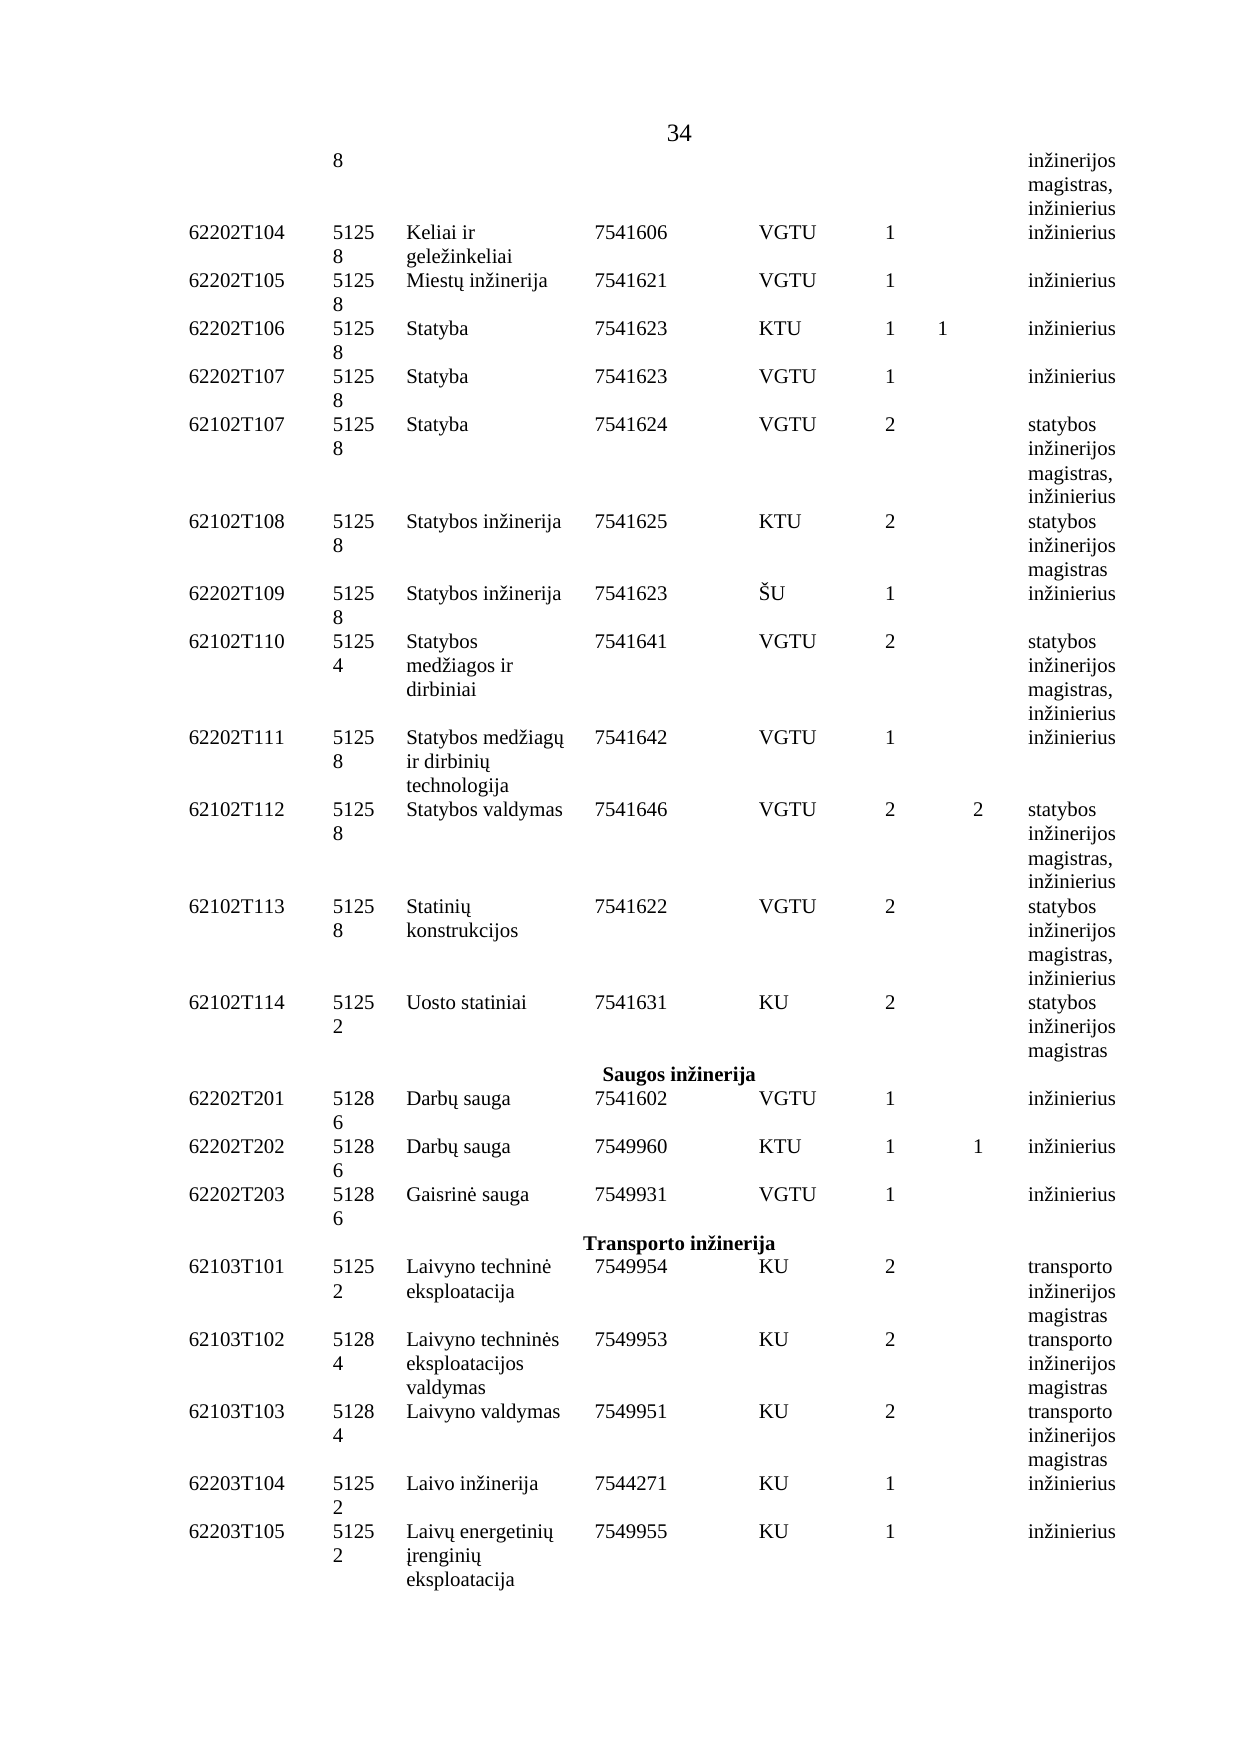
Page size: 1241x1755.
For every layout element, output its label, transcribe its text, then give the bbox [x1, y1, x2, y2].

table_cell Darbų sauga [395, 1086, 583, 1134]
table_cell inžinierius [1017, 725, 1181, 797]
table_cell 7541623 [583, 316, 747, 364]
table_cell 7549960 [583, 1134, 747, 1182]
table_cell 7549954 [583, 1255, 747, 1327]
table_cell [926, 1182, 962, 1230]
table_cell 7549953 [583, 1327, 747, 1399]
table_cell 51258 [321, 725, 395, 797]
table_cell 1 [874, 581, 926, 629]
table_cell inžinierius [1017, 316, 1181, 364]
table_cell Statybos medžiagų ir dirbinių technologija [395, 725, 583, 797]
table_cell inžinierius [1017, 1134, 1181, 1182]
table_cell [926, 1086, 962, 1134]
table_cell Statinių konstrukcijos [395, 894, 583, 990]
table_cell 7541624 [583, 412, 747, 508]
table_cell 7549951 [583, 1399, 747, 1471]
table_cell 62202T203 [177, 1182, 321, 1230]
table_cell VGTU [748, 894, 874, 990]
table_cell 62202T105 [177, 268, 321, 316]
table_cell Keliai ir geležinkeliai [395, 220, 583, 268]
table_cell 51284 [321, 1399, 395, 1471]
table_cell inžinierius [1017, 220, 1181, 268]
table_cell 62202T104 [177, 220, 321, 268]
table_cell KU [748, 1471, 874, 1519]
table_cell 51284 [321, 1327, 395, 1399]
table_cell 1 [962, 1134, 1017, 1182]
table_cell [962, 148, 1017, 220]
table_cell [962, 220, 1017, 268]
table_cell [926, 629, 962, 725]
table_cell 51258 [321, 509, 395, 581]
table_cell 2 [874, 797, 926, 893]
table_cell 62202T109 [177, 581, 321, 629]
table_cell 62103T102 [177, 1327, 321, 1399]
table_cell [926, 797, 962, 893]
table_cell VGTU [748, 1086, 874, 1134]
table_cell inžinierius [1017, 1182, 1181, 1230]
table_cell [926, 509, 962, 581]
table_cell [962, 1399, 1017, 1471]
table_cell [962, 364, 1017, 412]
table_cell 2 [874, 629, 926, 725]
table_cell Statyba [395, 412, 583, 508]
table_cell 7541646 [583, 797, 747, 893]
table_cell 51258 [321, 581, 395, 629]
table_cell [926, 725, 962, 797]
table_cell 1 [874, 725, 926, 797]
table_cell 7549955 [583, 1519, 747, 1591]
table_cell 62102T112 [177, 797, 321, 893]
table_cell VGTU [748, 1182, 874, 1230]
table_cell 51252 [321, 1519, 395, 1591]
table_cell 8 [321, 148, 395, 220]
table_cell 7541621 [583, 268, 747, 316]
table_cell [926, 1134, 962, 1182]
table_cell 62202T201 [177, 1086, 321, 1134]
table_cell Statyba [395, 316, 583, 364]
table_cell 62103T101 [177, 1255, 321, 1327]
table_cell [962, 725, 1017, 797]
table_cell 62203T105 [177, 1519, 321, 1591]
table_cell 2 [874, 894, 926, 990]
table_cell 1 [874, 220, 926, 268]
table_cell 62202T202 [177, 1134, 321, 1182]
table_cell [962, 1182, 1017, 1230]
table_cell 2 [874, 1255, 926, 1327]
table_cell 62202T106 [177, 316, 321, 364]
table_cell 51258 [321, 220, 395, 268]
table_cell 51286 [321, 1134, 395, 1182]
table_cell 1 [874, 268, 926, 316]
table_cell inžinierius [1017, 1519, 1181, 1591]
table_cell 51286 [321, 1182, 395, 1230]
table_cell KU [748, 990, 874, 1062]
table_cell 1 [874, 316, 926, 364]
table_cell [177, 148, 321, 220]
table_cell KU [748, 1327, 874, 1399]
table_cell [926, 148, 962, 220]
table_cell 7549931 [583, 1182, 747, 1230]
table_cell 2 [874, 509, 926, 581]
table_cell ŠU [748, 581, 874, 629]
table_cell Laivo inžinerija [395, 1471, 583, 1519]
table_cell Statybos medžiagos ir dirbiniai [395, 629, 583, 725]
table_cell VGTU [748, 725, 874, 797]
table_cell Transporto inžinerija [177, 1230, 1181, 1254]
table_cell [962, 1086, 1017, 1134]
table_cell transporto inžinerijos magistras [1017, 1327, 1181, 1399]
table_cell [962, 1327, 1017, 1399]
table_cell 7541602 [583, 1086, 747, 1134]
table_cell KTU [748, 1134, 874, 1182]
table_cell [395, 148, 583, 220]
table_cell KTU [748, 316, 874, 364]
table_cell 51252 [321, 1255, 395, 1327]
table_cell [926, 1327, 962, 1399]
table_cell 51258 [321, 797, 395, 893]
table_cell statybos inžinerijos magistras [1017, 509, 1181, 581]
table_cell 62103T103 [177, 1399, 321, 1471]
table_cell [926, 1471, 962, 1519]
table_cell 7541622 [583, 894, 747, 990]
table_cell 7541642 [583, 725, 747, 797]
table_cell Statybos inžinerija [395, 509, 583, 581]
table_cell [748, 148, 874, 220]
table_cell [926, 268, 962, 316]
table_cell inžinierius [1017, 1086, 1181, 1134]
table_cell VGTU [748, 412, 874, 508]
table_cell Miestų inžinerija [395, 268, 583, 316]
table_cell VGTU [748, 797, 874, 893]
table_cell VGTU [748, 364, 874, 412]
table_cell [962, 1471, 1017, 1519]
table_cell KU [748, 1519, 874, 1591]
table_cell statybos inžinerijos magistras, inžinierius [1017, 894, 1181, 990]
table_cell 1 [874, 1519, 926, 1591]
table_cell 62102T114 [177, 990, 321, 1062]
table_cell Uosto statiniai [395, 990, 583, 1062]
table_cell [874, 148, 926, 220]
table_cell 1 [874, 364, 926, 412]
table_cell 62102T108 [177, 509, 321, 581]
table_cell 7541625 [583, 509, 747, 581]
table_cell Laivyno techninė eksploatacija [395, 1255, 583, 1327]
table_cell 1 [874, 1182, 926, 1230]
table_cell 7541606 [583, 220, 747, 268]
table_cell 2 [874, 990, 926, 1062]
table_cell [583, 148, 747, 220]
table_cell inžinierius [1017, 581, 1181, 629]
table_cell [926, 364, 962, 412]
table_cell [962, 629, 1017, 725]
table_cell [926, 894, 962, 990]
table_cell inžinerijos magistras, inžinierius [1017, 148, 1181, 220]
table_cell inžinierius [1017, 268, 1181, 316]
table_cell 51258 [321, 412, 395, 508]
table_cell Statyba [395, 364, 583, 412]
table_cell 2 [874, 1327, 926, 1399]
table_cell 1 [874, 1134, 926, 1182]
table_cell 1 [926, 316, 962, 364]
table_cell 62202T107 [177, 364, 321, 412]
table_cell [962, 581, 1017, 629]
table_cell [926, 220, 962, 268]
table_cell 62202T111 [177, 725, 321, 797]
table_cell 51258 [321, 316, 395, 364]
table_cell [962, 990, 1017, 1062]
table_cell 62102T110 [177, 629, 321, 725]
table_cell statybos inžinerijos magistras, inžinierius [1017, 629, 1181, 725]
table_cell Darbų sauga [395, 1134, 583, 1182]
table_cell 62203T104 [177, 1471, 321, 1519]
table_cell 1 [874, 1086, 926, 1134]
table_cell 51258 [321, 364, 395, 412]
table_cell VGTU [748, 220, 874, 268]
table_cell [926, 990, 962, 1062]
table_cell 51258 [321, 894, 395, 990]
table_cell statybos inžinerijos magistras [1017, 990, 1181, 1062]
table_cell transporto inžinerijos magistras [1017, 1255, 1181, 1327]
table_cell 7541623 [583, 581, 747, 629]
table_cell [962, 1255, 1017, 1327]
table_cell [962, 894, 1017, 990]
table_cell Gaisrinė sauga [395, 1182, 583, 1230]
table_cell 7541641 [583, 629, 747, 725]
table_cell 51252 [321, 990, 395, 1062]
table_cell statybos inžinerijos magistras, inžinierius [1017, 412, 1181, 508]
table_cell [926, 1255, 962, 1327]
table_cell Saugos inžinerija [177, 1062, 1181, 1086]
table_cell [926, 1519, 962, 1591]
table_cell 7541623 [583, 364, 747, 412]
table_cell 2 [962, 797, 1017, 893]
table_cell 62102T113 [177, 894, 321, 990]
table_cell 62102T107 [177, 412, 321, 508]
table_cell [962, 1519, 1017, 1591]
table_cell 2 [874, 1399, 926, 1471]
table_cell 7544271 [583, 1471, 747, 1519]
table_cell 51258 [321, 268, 395, 316]
table_cell statybos inžinerijos magistras, inžinierius [1017, 797, 1181, 893]
table_cell transporto inžinerijos magistras [1017, 1399, 1181, 1471]
table_cell [926, 1399, 962, 1471]
table_cell VGTU [748, 629, 874, 725]
table_cell [962, 268, 1017, 316]
table_cell [962, 316, 1017, 364]
table_cell Statybos valdymas [395, 797, 583, 893]
table_cell Laivų energetinių įrenginių eksploatacija [395, 1519, 583, 1591]
table_cell 51254 [321, 629, 395, 725]
table_cell Laivyno valdymas [395, 1399, 583, 1471]
table_cell inžinierius [1017, 1471, 1181, 1519]
table_cell 7541631 [583, 990, 747, 1062]
table_cell 1 [874, 1471, 926, 1519]
table_cell [926, 581, 962, 629]
table_cell 2 [874, 412, 926, 508]
table_cell KU [748, 1255, 874, 1327]
table_cell [962, 509, 1017, 581]
table_cell [926, 412, 962, 508]
table_cell [962, 412, 1017, 508]
table_cell VGTU [748, 268, 874, 316]
table_cell 51252 [321, 1471, 395, 1519]
table_cell inžinierius [1017, 364, 1181, 412]
table_cell KU [748, 1399, 874, 1471]
table_cell KTU [748, 509, 874, 581]
table_cell Laivyno techninės eksploatacijos valdymas [395, 1327, 583, 1399]
table_cell Statybos inžinerija [395, 581, 583, 629]
table_cell 51286 [321, 1086, 395, 1134]
